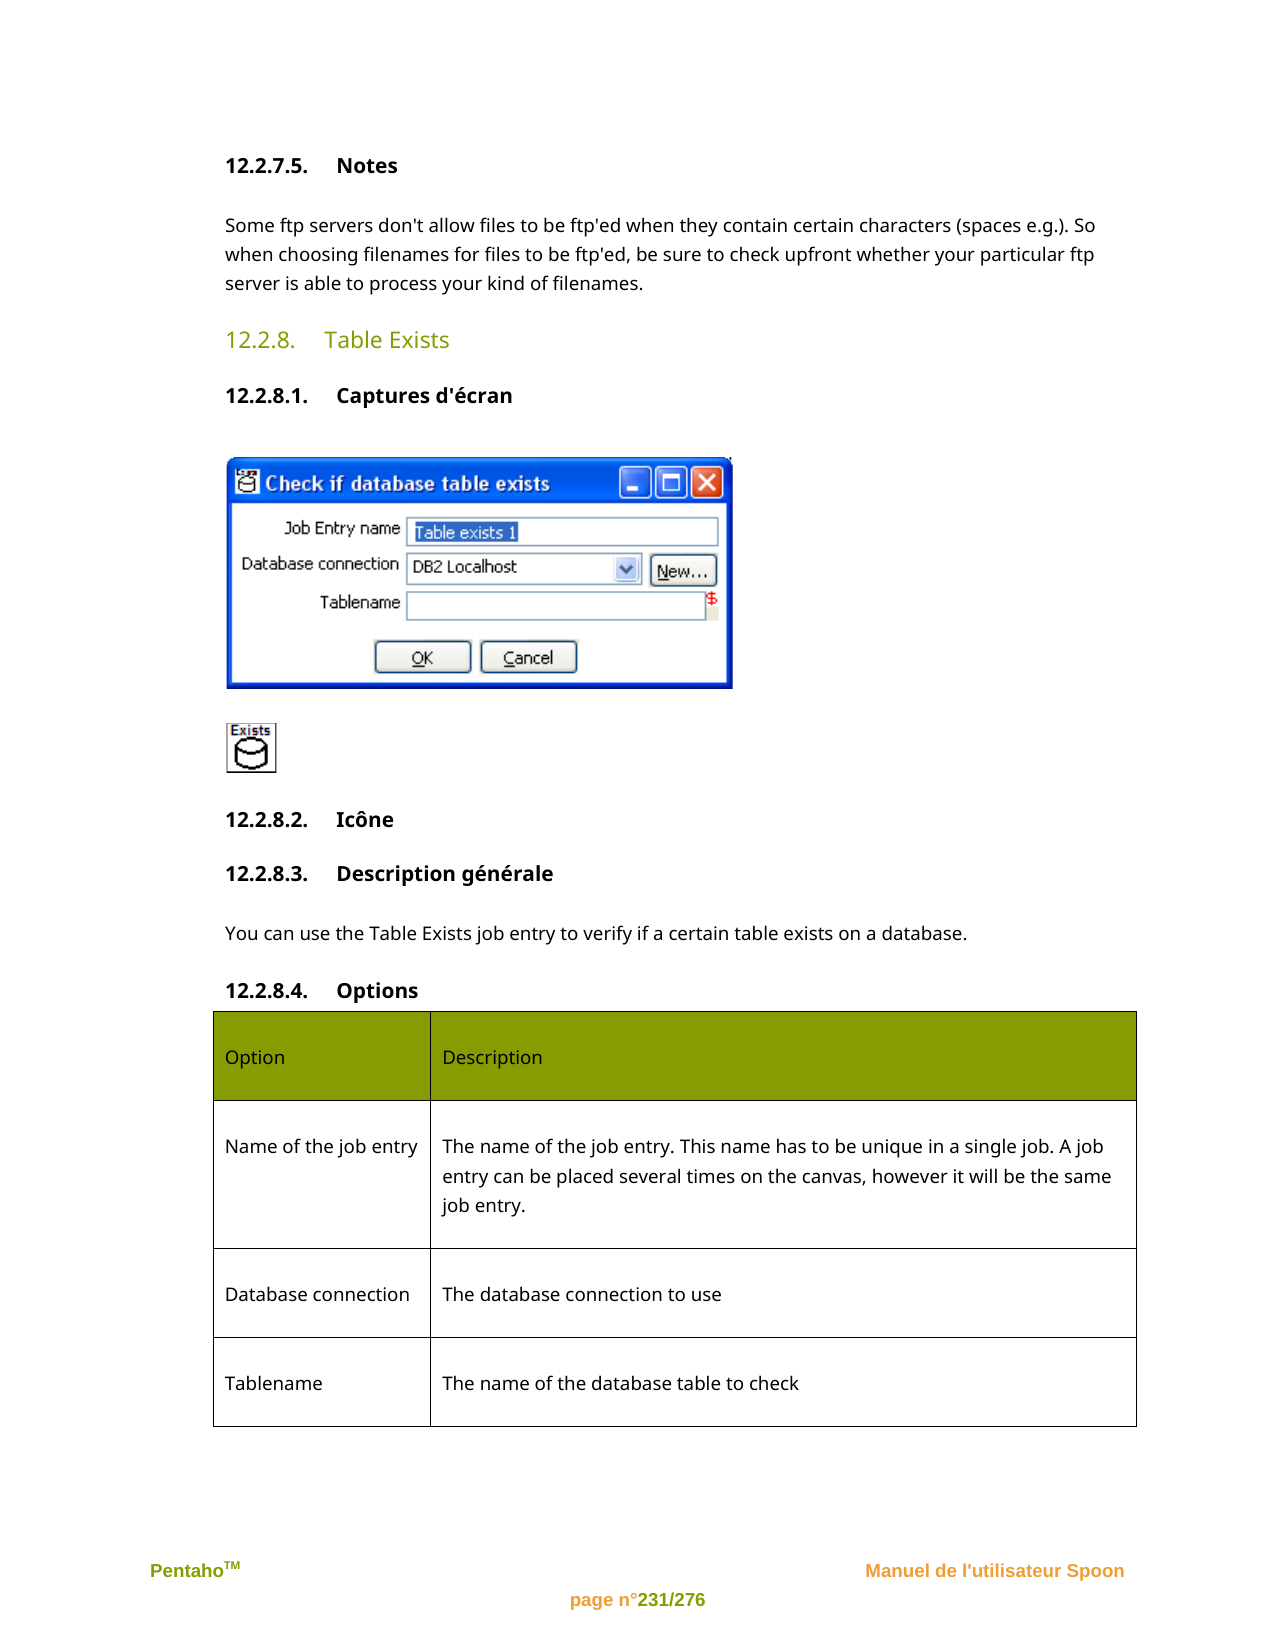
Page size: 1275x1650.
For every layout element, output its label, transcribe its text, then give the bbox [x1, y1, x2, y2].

table_cell The name of the database table to check [431, 1338, 1136, 1426]
subtitle Options [225, 976, 1125, 1005]
table_cell Tablename [214, 1338, 430, 1426]
subtitle Captures d'écran [225, 380, 1125, 409]
table_header Option [214, 1012, 430, 1100]
table_cell The name of the job entry. This name has to be unique in a single job. A job entry can be placed several times on the canvas, however it will be the same job entry. [431, 1101, 1136, 1248]
subtitle Table Exists [225, 326, 1125, 355]
table_cell Database connection [214, 1249, 430, 1337]
subtitle Icône [225, 805, 1125, 833]
table_header Description [431, 1012, 1136, 1100]
text Some ftp servers don't allow files to be ftp'ed when they contain certain characters (spaces e.g.). So when choosing filenames for files to be ftp'ed, be sure to check upfront whether your particular ftp server is able to process your kind of filenames. [225, 209, 1125, 296]
picture [226, 723, 277, 773]
picture [226, 457, 733, 689]
subtitle Notes [225, 150, 1125, 179]
table_cell The database connection to use [431, 1249, 1136, 1337]
table_cell Name of the job entry [214, 1101, 430, 1248]
subtitle Description générale [225, 858, 1125, 887]
text You can use the Table Exists job entry to verify if a certain table exists on a database. [225, 917, 1125, 946]
